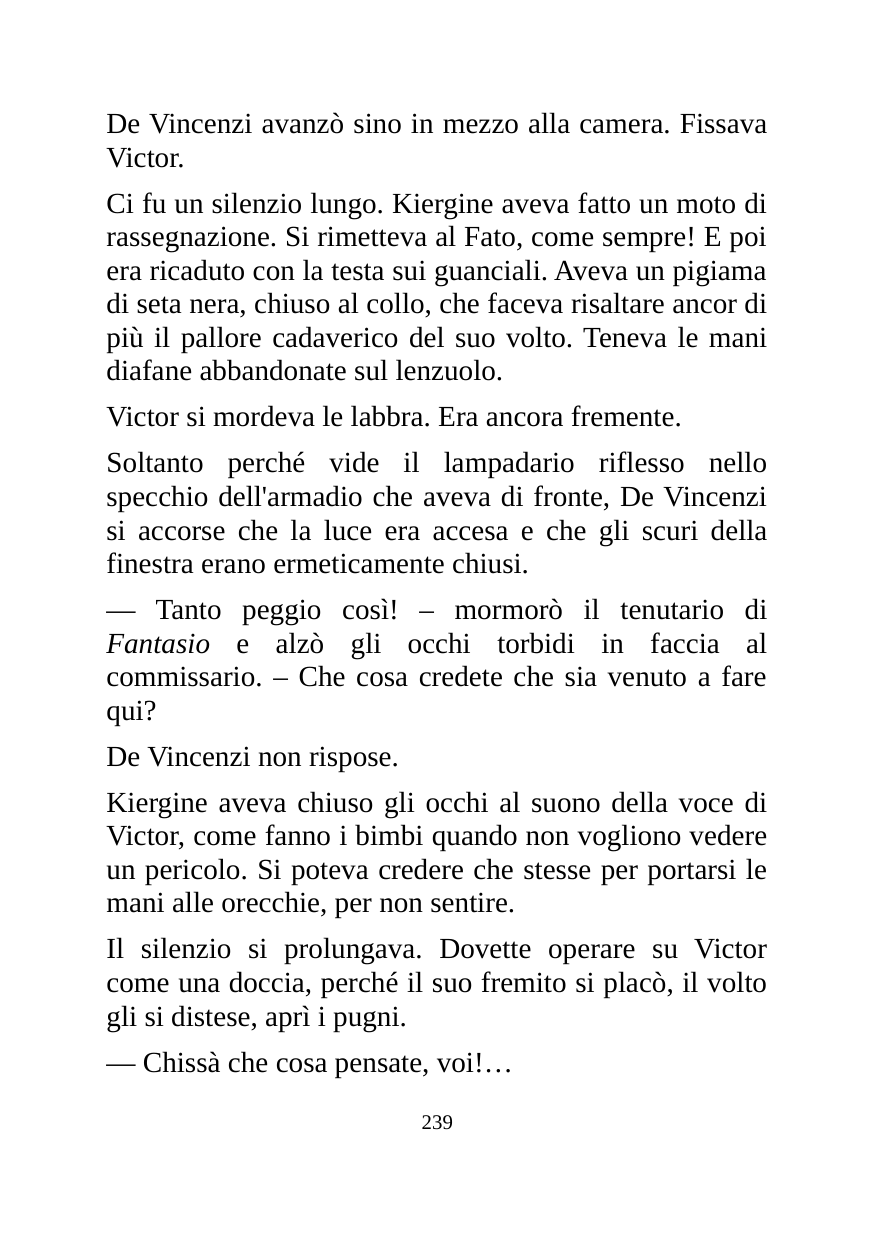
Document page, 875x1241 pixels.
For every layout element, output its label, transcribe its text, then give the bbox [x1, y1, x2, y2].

text — Chissà che cosa pensate, voi!… [106, 1045, 768, 1078]
text Ci fu un silenzio lungo. Kiergine aveva fatto un moto di rassegnazione. Si rimetteva al Fato, come sempre! E poi era ricaduto con la testa sui guanciali. Aveva un pigiama di seta nera, chiuso al collo, che faceva risaltare ancor di più il pallore cadaverico del suo volto. Teneva le mani diafane abbandonate sul lenzuolo. [106, 186, 768, 387]
text — Tanto peggio così! – mormorò il tenutario di Fantasio e alzò gli occhi torbidi in faccia al commissario. – Che cosa credete che sia venuto a fare qui? [106, 592, 768, 726]
text Il silenzio si prolungava. Dovette operare su Victor come una doccia, perché il suo fremito si placò, il volto gli si distese, aprì i pugni. [106, 932, 768, 1032]
text Victor si mordeva le labbra. Era ancora fremente. [106, 399, 768, 433]
text De Vincenzi avanzò sino in mezzo alla camera. Fissava Victor. [106, 106, 768, 173]
text De Vincenzi non rispose. [106, 739, 768, 772]
text Soltanto perché vide il lampadario riflesso nello specchio dell'armadio che aveva di fronte, De Vincenzi si accorse che la luce era accesa e che gli scuri della finestra erano ermeticamente chiusi. [106, 446, 768, 580]
text Kiergine aveva chiuso gli occhi al suono della voce di Victor, come fanno i bimbi quando non vogliono vedere un pericolo. Si poteva credere che stesse per portarsi le mani alle orecchie, per non sentire. [106, 785, 768, 919]
